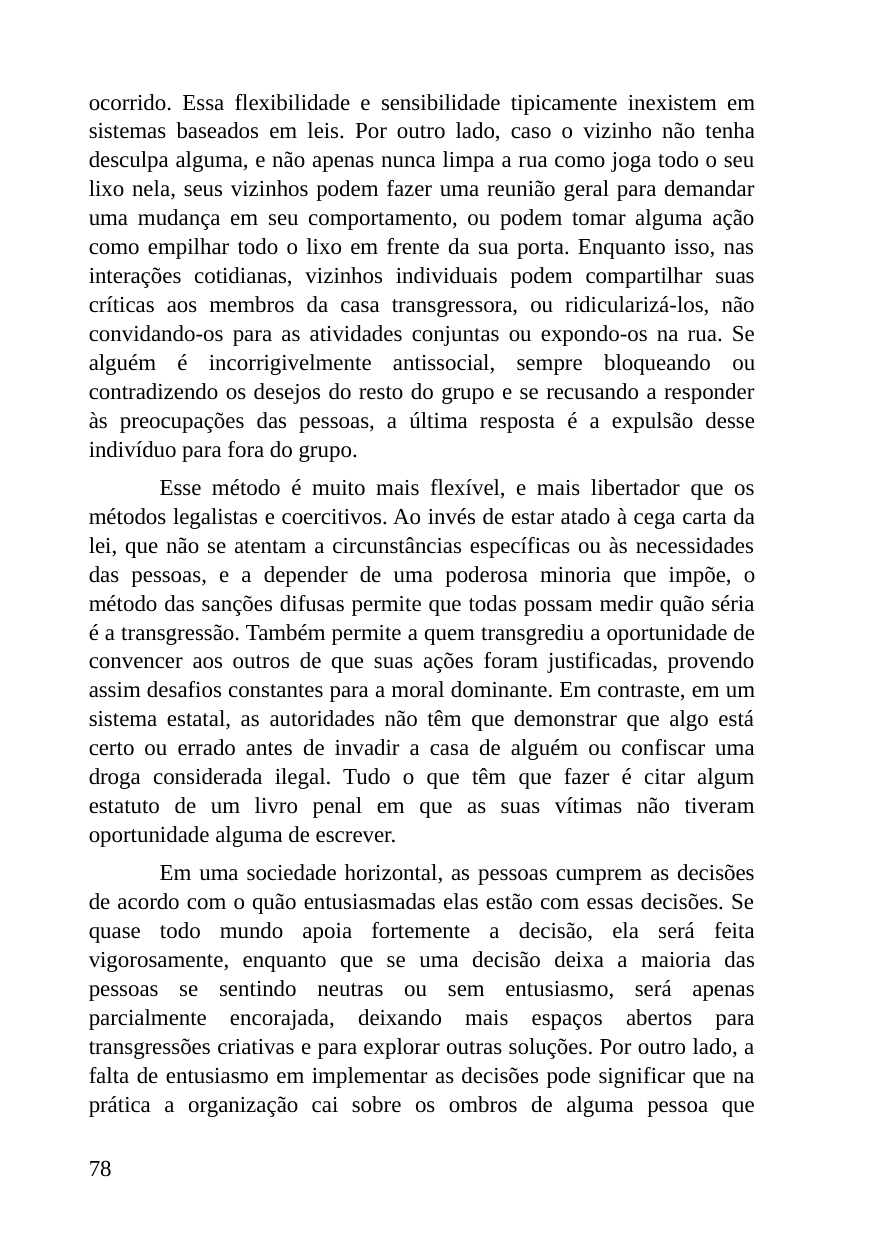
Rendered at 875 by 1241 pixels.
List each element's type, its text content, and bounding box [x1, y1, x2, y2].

text ocorrido. Essa flexibilidade e sensibilidade tipicamente inexistem em sistemas baseados em leis. Por outro lado, caso o vizinho não tenha desculpa alguma, e não apenas nunca limpa a rua como joga todo o seu lixo nela, seus vizinhos podem fazer uma reunião geral para demandar uma mudança em seu comportamento, ou podem tomar alguma ação como empilhar todo o lixo em frente da sua porta. Enquanto isso, nas interações cotidianas, vizinhos individuais podem compartilhar suas críticas aos membros da casa transgressora, ou ridicularizá-los, não convidando-os para as atividades conjuntas ou expondo-os na rua. Se alguém é incorrigivelmente antissocial, sempre bloqueando ou contradizendo os desejos do resto do grupo e se recusando a responder às preocupações das pessoas, a última resposta é a expulsão desse indivíduo para fora do grupo. [88, 88, 756, 462]
text Em uma sociedade horizontal, as pessoas cumprem as decisões de acordo com o quão entusiasmadas elas estão com essas decisões. Se quase todo mundo apoia fortemente a decisão, ela será feita vigorosamente, enquanto que se uma decisão deixa a maioria das pessoas se sentindo neutras ou sem entusiasmo, será apenas parcialmente encorajada, deixando mais espaços abertos para transgressões criativas e para explorar outras soluções. Por outro lado, a falta de entusiasmo em implementar as decisões pode significar que na prática a organização cai sobre os ombros de alguma pessoa que [88, 859, 756, 1117]
text Esse método é muito mais flexível, e mais libertador que os métodos legalistas e coercitivos. Ao invés de estar atado à cega carta da lei, que não se atentam a circunstâncias específicas ou às necessidades das pessoas, e a depender de uma poderosa minoria que impõe, o método das sanções difusas permite que todas possam medir quão séria é a transgressão. Também permite a quem transgrediu a oportunidade de convencer aos outros de que suas ações foram justificadas, provendo assim desafios constantes para a moral dominante. Em contraste, em um sistema estatal, as autoridades não têm que demonstrar que algo está certo ou errado antes de invadir a casa de alguém ou confiscar uma droga considerada ilegal. Tudo o que têm que fazer é citar algum estatuto de um livro penal em que as suas vítimas não tiveram oportunidade alguma de escrever. [88, 474, 756, 848]
